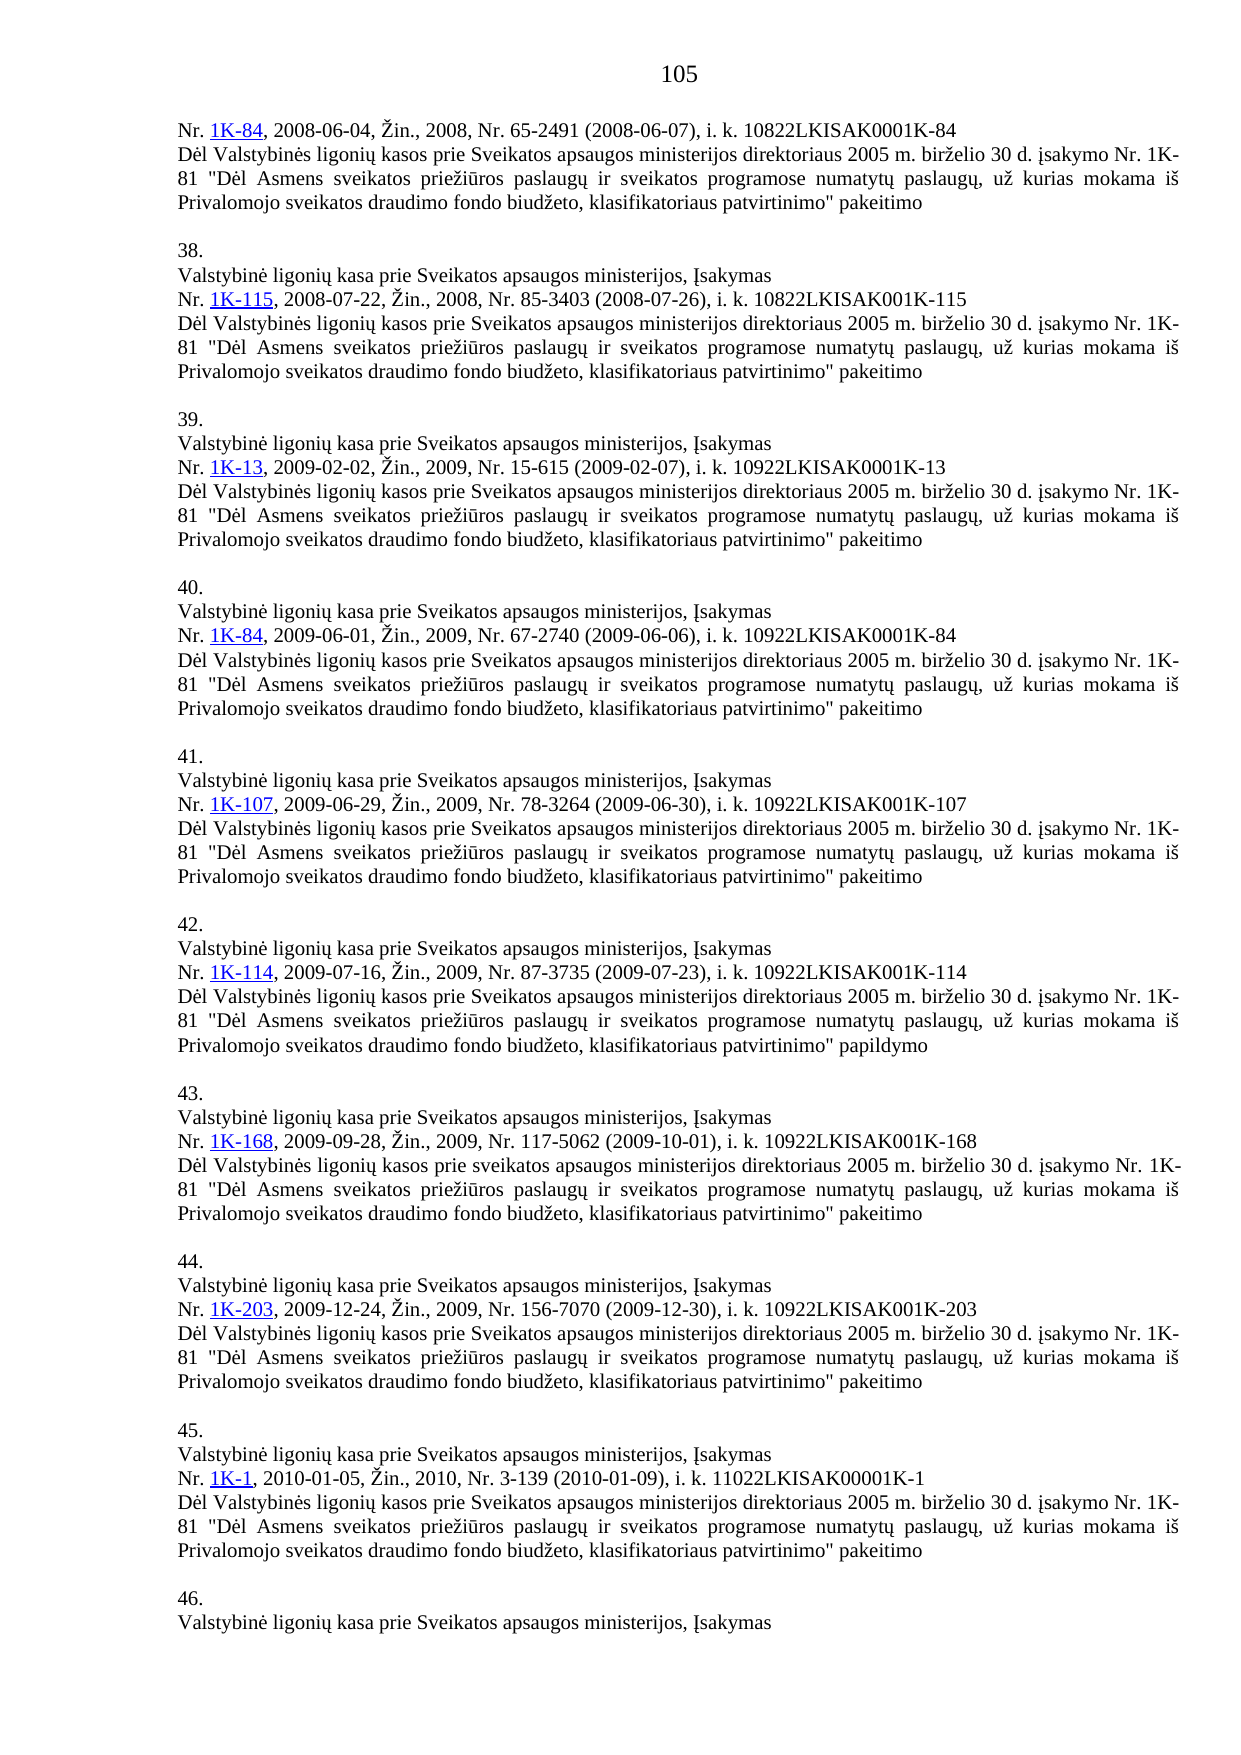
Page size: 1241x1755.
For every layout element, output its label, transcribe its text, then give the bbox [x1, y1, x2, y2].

text Valstybinė ligonių kasa prie Sveikatos apsaugos ministerijos, Įsakymas [177, 1273, 1181, 1297]
text Nr. 1K-115, 2008-07-22, Žin., 2008, Nr. 85-3403 (2008-07-26), i. k. 10822LKISAK001K-115 [177, 287, 1181, 311]
text 39. [177, 407, 1181, 431]
text 40. [177, 575, 1181, 599]
text Valstybinė ligonių kasa prie Sveikatos apsaugos ministerijos, Įsakymas [177, 431, 1181, 455]
text 38. [177, 238, 1181, 262]
text Nr. 1K-114, 2009-07-16, Žin., 2009, Nr. 87-3735 (2009-07-23), i. k. 10922LKISAK001K-114 [177, 960, 1181, 984]
text Nr. 1K-84, 2008-06-04, Žin., 2008, Nr. 65-2491 (2008-06-07), i. k. 10822LKISAK0001K-84 [177, 118, 1181, 142]
text Nr. 1K-84, 2009-06-01, Žin., 2009, Nr. 67-2740 (2009-06-06), i. k. 10922LKISAK0001K-84 [177, 623, 1181, 647]
text Valstybinė ligonių kasa prie Sveikatos apsaugos ministerijos, Įsakymas [177, 1105, 1181, 1129]
text 45. [177, 1417, 1181, 1442]
text Valstybinė ligonių kasa prie Sveikatos apsaugos ministerijos, Įsakymas [177, 1442, 1181, 1466]
text Dėl Valstybinės ligonių kasos prie Sveikatos apsaugos ministerijos direktoriaus 2005 m. birželio 30 d. įsakymo Nr. 1K-81 "Dėl Asmens sveikatos priežiūros paslaugų ir sveikatos programose numatytų paslaugų, už kurias mokama iš Privalomojo sveikatos draudimo fondo biudžeto, klasifikatoriaus patvirtinimo" pakeitimo [177, 479, 1181, 551]
text Valstybinė ligonių kasa prie Sveikatos apsaugos ministerijos, Įsakymas [177, 936, 1181, 960]
text Valstybinė ligonių kasa prie Sveikatos apsaugos ministerijos, Įsakymas [177, 768, 1181, 792]
text Valstybinė ligonių kasa prie Sveikatos apsaugos ministerijos, Įsakymas [177, 262, 1181, 287]
text Dėl Valstybinės ligonių kasos prie Sveikatos apsaugos ministerijos direktoriaus 2005 m. birželio 30 d. įsakymo Nr. 1K-81 "Dėl Asmens sveikatos priežiūros paslaugų ir sveikatos programose numatytų paslaugų, už kurias mokama iš Privalomojo sveikatos draudimo fondo biudžeto, klasifikatoriaus patvirtinimo" pakeitimo [177, 647, 1181, 720]
text Nr. 1K-168, 2009-09-28, Žin., 2009, Nr. 117-5062 (2009-10-01), i. k. 10922LKISAK001K-168 [177, 1129, 1181, 1153]
text Dėl Valstybinės ligonių kasos prie sveikatos apsaugos ministerijos direktoriaus 2005 m. birželio 30 d. įsakymo Nr. 1K-81 "Dėl Asmens sveikatos priežiūros paslaugų ir sveikatos programose numatytų paslaugų, už kurias mokama iš Privalomojo sveikatos draudimo fondo biudžeto, klasifikatoriaus patvirtinimo" pakeitimo [177, 1153, 1181, 1225]
text Dėl Valstybinės ligonių kasos prie Sveikatos apsaugos ministerijos direktoriaus 2005 m. birželio 30 d. įsakymo Nr. 1K-81 "Dėl Asmens sveikatos priežiūros paslaugų ir sveikatos programose numatytų paslaugų, už kurias mokama iš Privalomojo sveikatos draudimo fondo biudžeto, klasifikatoriaus patvirtinimo" pakeitimo [177, 816, 1181, 888]
text 46. [177, 1586, 1181, 1610]
text Dėl Valstybinės ligonių kasos prie Sveikatos apsaugos ministerijos direktoriaus 2005 m. birželio 30 d. įsakymo Nr. 1K-81 "Dėl Asmens sveikatos priežiūros paslaugų ir sveikatos programose numatytų paslaugų, už kurias mokama iš Privalomojo sveikatos draudimo fondo biudžeto, klasifikatoriaus patvirtinimo" pakeitimo [177, 1321, 1181, 1393]
text 41. [177, 744, 1181, 768]
text Valstybinė ligonių kasa prie Sveikatos apsaugos ministerijos, Įsakymas [177, 599, 1181, 623]
text 42. [177, 912, 1181, 936]
text Dėl Valstybinės ligonių kasos prie Sveikatos apsaugos ministerijos direktoriaus 2005 m. birželio 30 d. įsakymo Nr. 1K-81 "Dėl Asmens sveikatos priežiūros paslaugų ir sveikatos programose numatytų paslaugų, už kurias mokama iš Privalomojo sveikatos draudimo fondo biudžeto, klasifikatoriaus patvirtinimo" papildymo [177, 984, 1181, 1057]
text Dėl Valstybinės ligonių kasos prie Sveikatos apsaugos ministerijos direktoriaus 2005 m. birželio 30 d. įsakymo Nr. 1K-81 "Dėl Asmens sveikatos priežiūros paslaugų ir sveikatos programose numatytų paslaugų, už kurias mokama iš Privalomojo sveikatos draudimo fondo biudžeto, klasifikatoriaus patvirtinimo" pakeitimo [177, 1490, 1181, 1562]
text Valstybinė ligonių kasa prie Sveikatos apsaugos ministerijos, Įsakymas [177, 1610, 1181, 1634]
text Dėl Valstybinės ligonių kasos prie Sveikatos apsaugos ministerijos direktoriaus 2005 m. birželio 30 d. įsakymo Nr. 1K-81 "Dėl Asmens sveikatos priežiūros paslaugų ir sveikatos programose numatytų paslaugų, už kurias mokama iš Privalomojo sveikatos draudimo fondo biudžeto, klasifikatoriaus patvirtinimo" pakeitimo [177, 142, 1181, 214]
text Nr. 1K-107, 2009-06-29, Žin., 2009, Nr. 78-3264 (2009-06-30), i. k. 10922LKISAK001K-107 [177, 792, 1181, 816]
text 44. [177, 1249, 1181, 1273]
text Dėl Valstybinės ligonių kasos prie Sveikatos apsaugos ministerijos direktoriaus 2005 m. birželio 30 d. įsakymo Nr. 1K-81 "Dėl Asmens sveikatos priežiūros paslaugų ir sveikatos programose numatytų paslaugų, už kurias mokama iš Privalomojo sveikatos draudimo fondo biudžeto, klasifikatoriaus patvirtinimo" pakeitimo [177, 311, 1181, 383]
text Nr. 1K-1, 2010-01-05, Žin., 2010, Nr. 3-139 (2010-01-09), i. k. 11022LKISAK00001K-1 [177, 1466, 1181, 1490]
text Nr. 1K-203, 2009-12-24, Žin., 2009, Nr. 156-7070 (2009-12-30), i. k. 10922LKISAK001K-203 [177, 1297, 1181, 1321]
text 43. [177, 1081, 1181, 1105]
text Nr. 1K-13, 2009-02-02, Žin., 2009, Nr. 15-615 (2009-02-07), i. k. 10922LKISAK0001K-13 [177, 455, 1181, 479]
